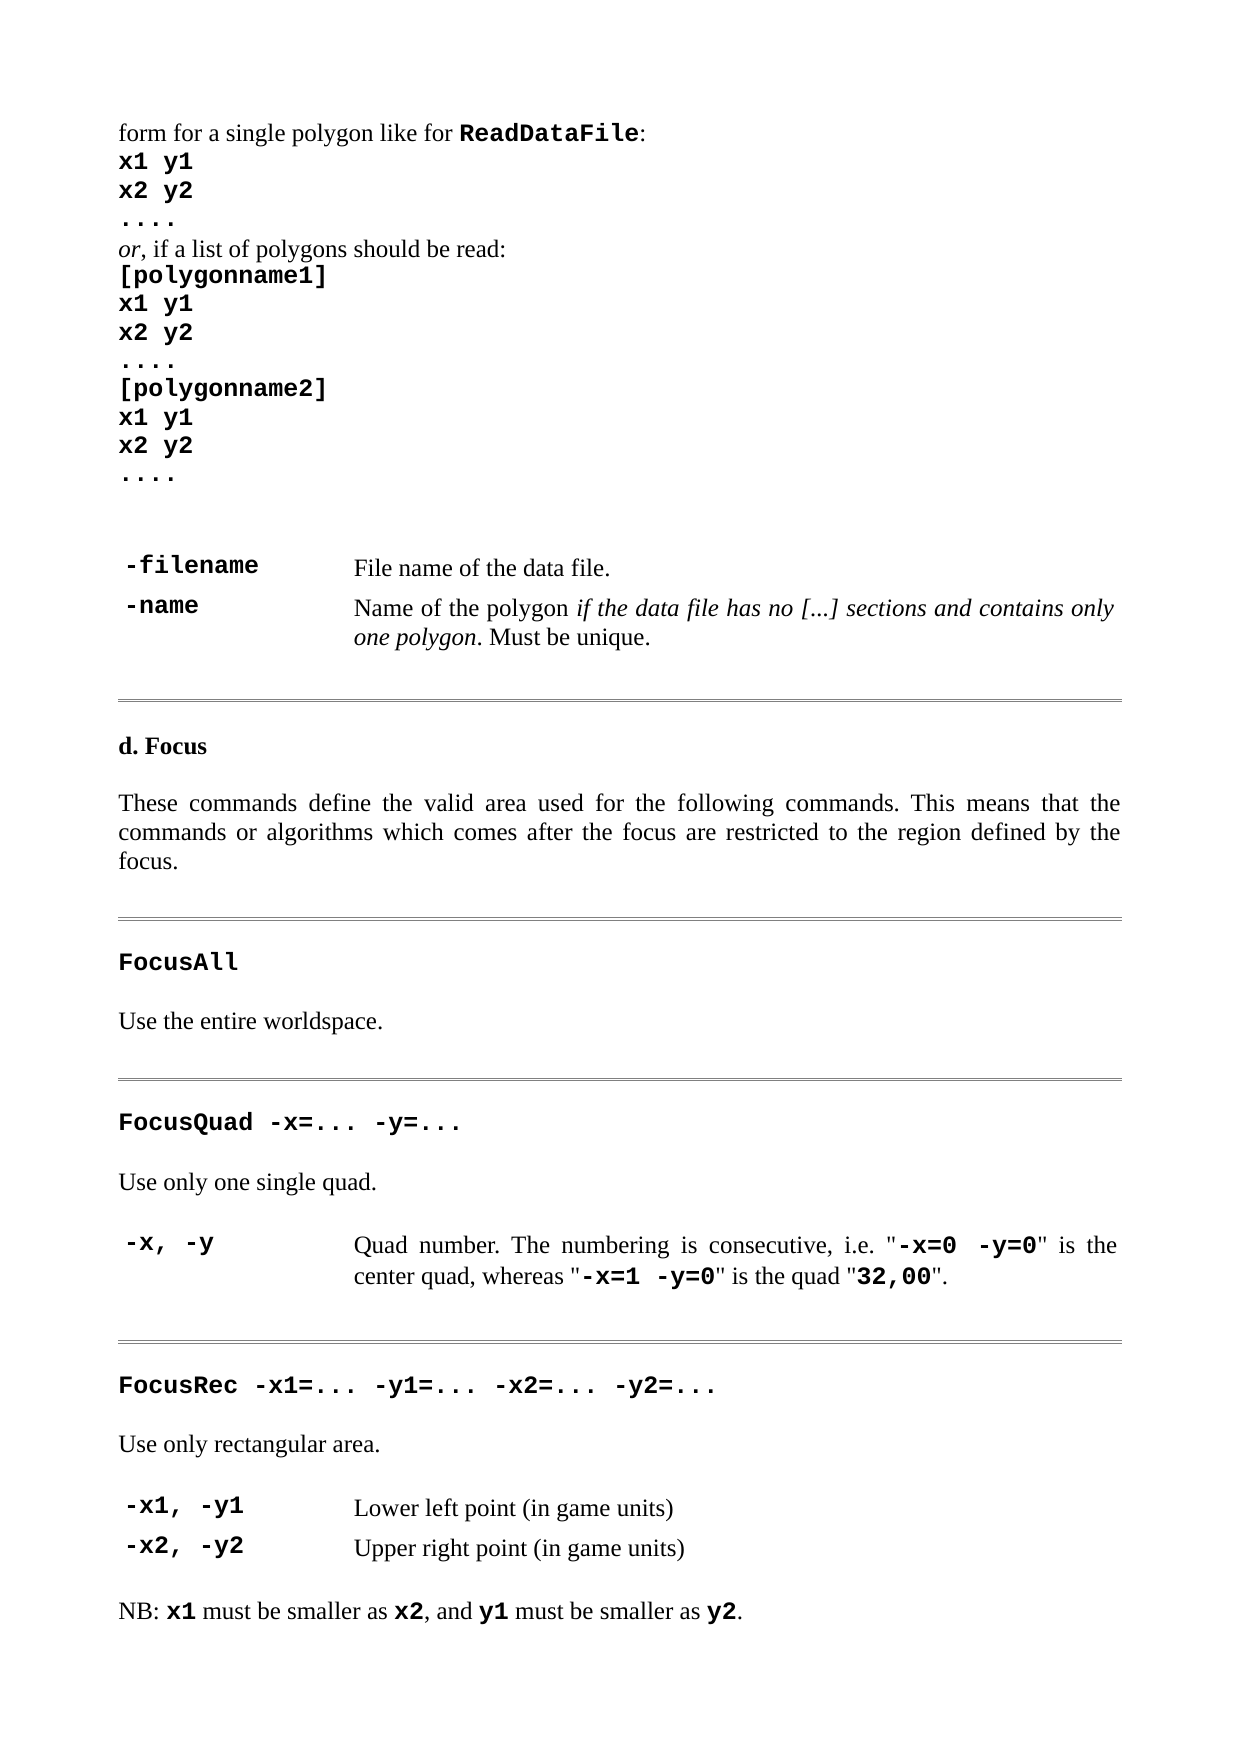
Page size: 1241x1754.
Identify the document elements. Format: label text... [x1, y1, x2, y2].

table_header Quad number. The numbering is consecutive, i.e. "-x=0 -y=0" is the center quad, whereas "-x=1 -y=0" is the quad "32,00". [348, 1224, 1123, 1297]
table_header -x1, -y1 [118, 1487, 348, 1527]
table_cell -name [118, 587, 348, 656]
text x1 y1 [118, 291, 1122, 319]
text NB: x1 must be smaller as x2, and y1 must be smaller as y2. [118, 1596, 1122, 1627]
table_header -filename [118, 547, 348, 587]
text [polygonname2] [118, 376, 1122, 404]
text Use only rectangular area. [118, 1429, 1122, 1458]
table_header -x, -y [118, 1224, 348, 1297]
table_header Lower left point (in game units) [348, 1487, 1123, 1527]
table_cell Upper right point (in game units) [348, 1527, 1123, 1567]
text FocusQuad -x=... -y=... [118, 1110, 1122, 1138]
text x2 y2 [118, 433, 1122, 461]
text FocusRec -x1=... -y1=... -x2=... -y2=... [118, 1372, 1122, 1401]
text d. Focus [118, 731, 1122, 759]
text Use only one single quad. [118, 1167, 1122, 1196]
text Use the entire worldspace. [118, 1006, 1122, 1035]
text x2 y2 [118, 177, 1122, 206]
text or, if a list of polygons should be read: [118, 234, 1122, 263]
text x1 y1 [118, 404, 1122, 433]
text .... [118, 348, 1122, 376]
text FocusAll [118, 949, 1122, 977]
text .... [118, 206, 1122, 234]
table_cell -x2, -y2 [118, 1527, 348, 1567]
text x2 y2 [118, 319, 1122, 348]
text [polygonname1] [118, 263, 1122, 291]
text x1 y1 [118, 149, 1122, 177]
table_cell Name of the polygon if the data file has no [...] sections and contains only one polygon. Must be unique. [348, 587, 1123, 656]
text These commands define the valid area used for the following commands. This means that the commands or algorithms which comes after the focus are restricted to the region defined by the focus. [118, 788, 1122, 874]
text form for a single polygon like for ReadDataFile: [118, 118, 1122, 149]
text .... [118, 461, 1122, 489]
table_header File name of the data file. [348, 547, 1123, 587]
